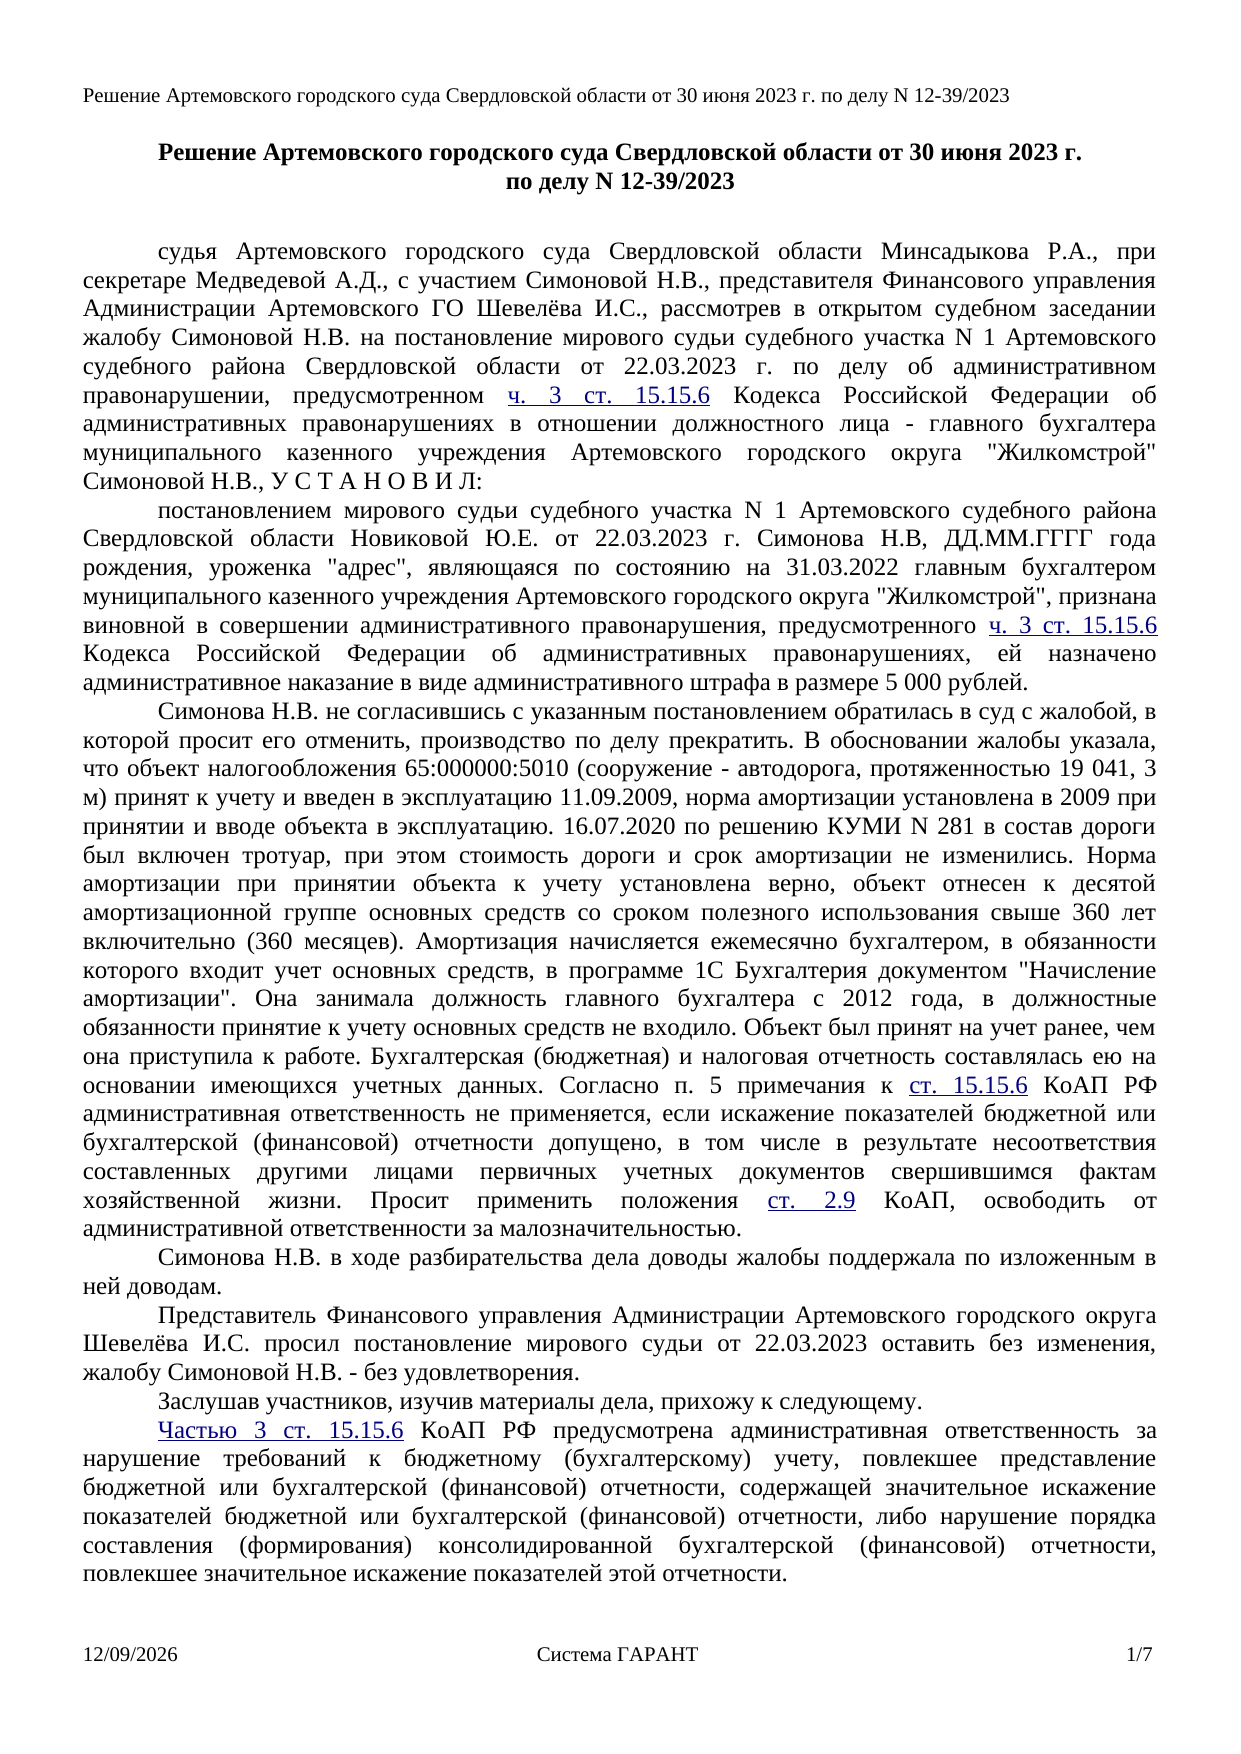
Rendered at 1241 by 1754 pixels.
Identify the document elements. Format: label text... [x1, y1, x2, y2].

text Представитель Финансового управления Администрации Артемовского городского округа Шевелёва И.С. просил постановление мирового судьи от 22.03.2023 оставить без изменения, жалобу Симоновой Н.В. - без удовлетворения. [83, 1300, 1157, 1386]
text судья Артемовского городского суда Свердловской области Минсадыкова Р.А., при секретаре Медведевой А.Д., с участием Симоновой Н.В., представителя Финансового управления Администрации Артемовского ГО Шевелёва И.С., рассмотрев в открытом судебном заседании жалобу Симоновой Н.В. на постановление мирового судьи судебного участка N 1 Артемовского судебного района Свердловской области от 22.03.2023 г. по делу об административном правонарушении, предусмотренном ч. 3 ст. 15.15.6 Кодекса Российской Федерации об административных правонарушениях в отношении должностного лица - главного бухгалтера муниципального казенного учреждения Артемовского городского округа "Жилкомстрой" Симоновой Н.В., У С Т А Н О В И Л: [83, 236, 1157, 495]
text постановлением мирового судьи судебного участка N 1 Артемовского судебного района Свердловской области Новиковой Ю.Е. от 22.03.2023 г. Симонова Н.В, ДД.ММ.ГГГГ года рождения, уроженка "адрес", являющаяся по состоянию на 31.03.2022 главным бухгалтером муниципального казенного учреждения Артемовского городского округа "Жилкомстрой", признана виновной в совершении административного правонарушения, предусмотренного ч. 3 ст. 15.15.6 Кодекса Российской Федерации об административных правонарушениях, ей назначено административное наказание в виде административного штрафа в размере 5 000 рублей. [83, 495, 1157, 696]
text Симонова Н.В. в ходе разбирательства дела доводы жалобы поддержала по изложенным в ней доводам. [83, 1242, 1157, 1300]
subtitle Решение Артемовского городского суда Свердловской области от 30 июня 2023 г. по делу N 12-39/2023 [83, 137, 1157, 195]
text Частью 3 ст. 15.15.6 КоАП РФ предусмотрена административная ответственность за нарушение требований к бюджетному (бухгалтерскому) учету, повлекшее представление бюджетной или бухгалтерской (финансовой) отчетности, содержащей значительное искажение показателей бюджетной или бухгалтерской (финансовой) отчетности, либо нарушение порядка составления (формирования) консолидированной бухгалтерской (финансовой) отчетности, повлекшее значительное искажение показателей этой отчетности. [83, 1415, 1157, 1587]
text Заслушав участников, изучив материалы дела, прихожу к следующему. [83, 1386, 1157, 1415]
text Симонова Н.В. не согласившись с указанным постановлением обратилась в суд с жалобой, в которой просит его отменить, производство по делу прекратить. В обосновании жалобы указала, что объект налогообложения 65:000000:5010 (сооружение - автодорога, протяженностью 19 041, 3 м) принят к учету и введен в эксплуатацию 11.09.2009, норма амортизации установлена в 2009 при принятии и вводе объекта в эксплуатацию. 16.07.2020 по решению КУМИ N 281 в состав дороги был включен тротуар, при этом стоимость дороги и срок амортизации не изменились. Норма амортизации при принятии объекта к учету установлена верно, объект отнесен к десятой амортизационной группе основных средств со сроком полезного использования свыше 360 лет включительно (360 месяцев). Амортизация начисляется ежемесячно бухгалтером, в обязанности которого входит учет основных средств, в программе 1С Бухгалтерия документом "Начисление амортизации". Она занимала должность главного бухгалтера с 2012 года, в должностные обязанности принятие к учету основных средств не входило. Объект был принят на учет ранее, чем она приступила к работе. Бухгалтерская (бюджетная) и налоговая отчетность составлялась ею на основании имеющихся учетных данных. Согласно п. 5 примечания к ст. 15.15.6 КоАП РФ административная ответственность не применяется, если искажение показателей бюджетной или бухгалтерской (финансовой) отчетности допущено, в том числе в результате несоответствия составленных другими лицами первичных учетных документов свершившимся фактам хозяйственной жизни. Просит применить положения ст. 2.9 КоАП, освободить от административной ответственности за малозначительностью. [83, 696, 1157, 1242]
